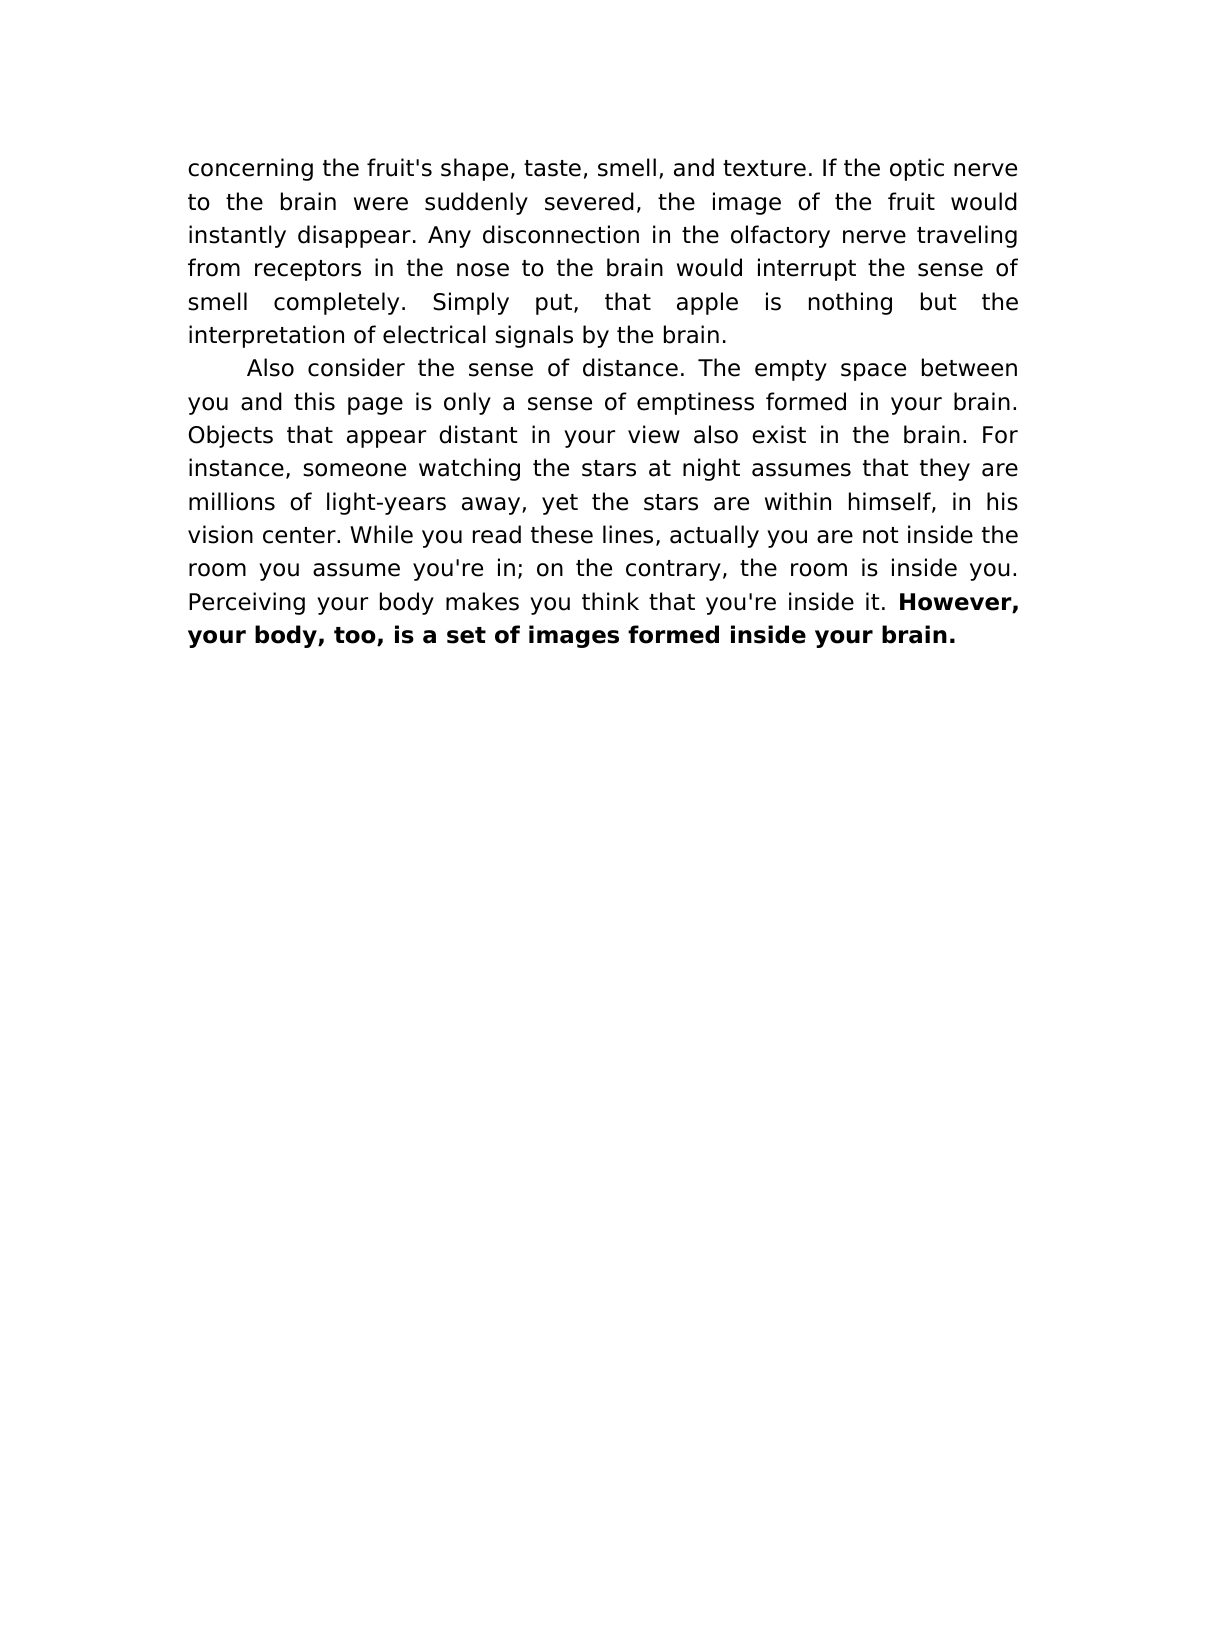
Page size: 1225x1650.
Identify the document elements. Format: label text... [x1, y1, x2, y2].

text concerning the fruit's shape, taste, smell, and texture. If the optic nerve to the brain were suddenly severed, the image of the fruit would instantly disappear. Any disconnection in the olfactory nerve traveling from receptors in the nose to the brain would interrupt the sense of smell completely. Simply put, that apple is nothing but the interpretation of electrical signals by the brain. [187, 150, 1020, 350]
text Also consider the sense of distance. The empty space between you and this page is only a sense of emptiness formed in your brain. Objects that appear distant in your view also exist in the brain. For instance, someone watching the stars at night assumes that they are millions of light-years away, yet the stars are within himself, in his vision center. While you read these lines, actually you are not inside the room you assume you're in; on the contrary, the room is inside you. Perceiving your body makes you think that you're inside it. However, your body, too, is a set of images formed inside your brain. [187, 350, 1020, 650]
